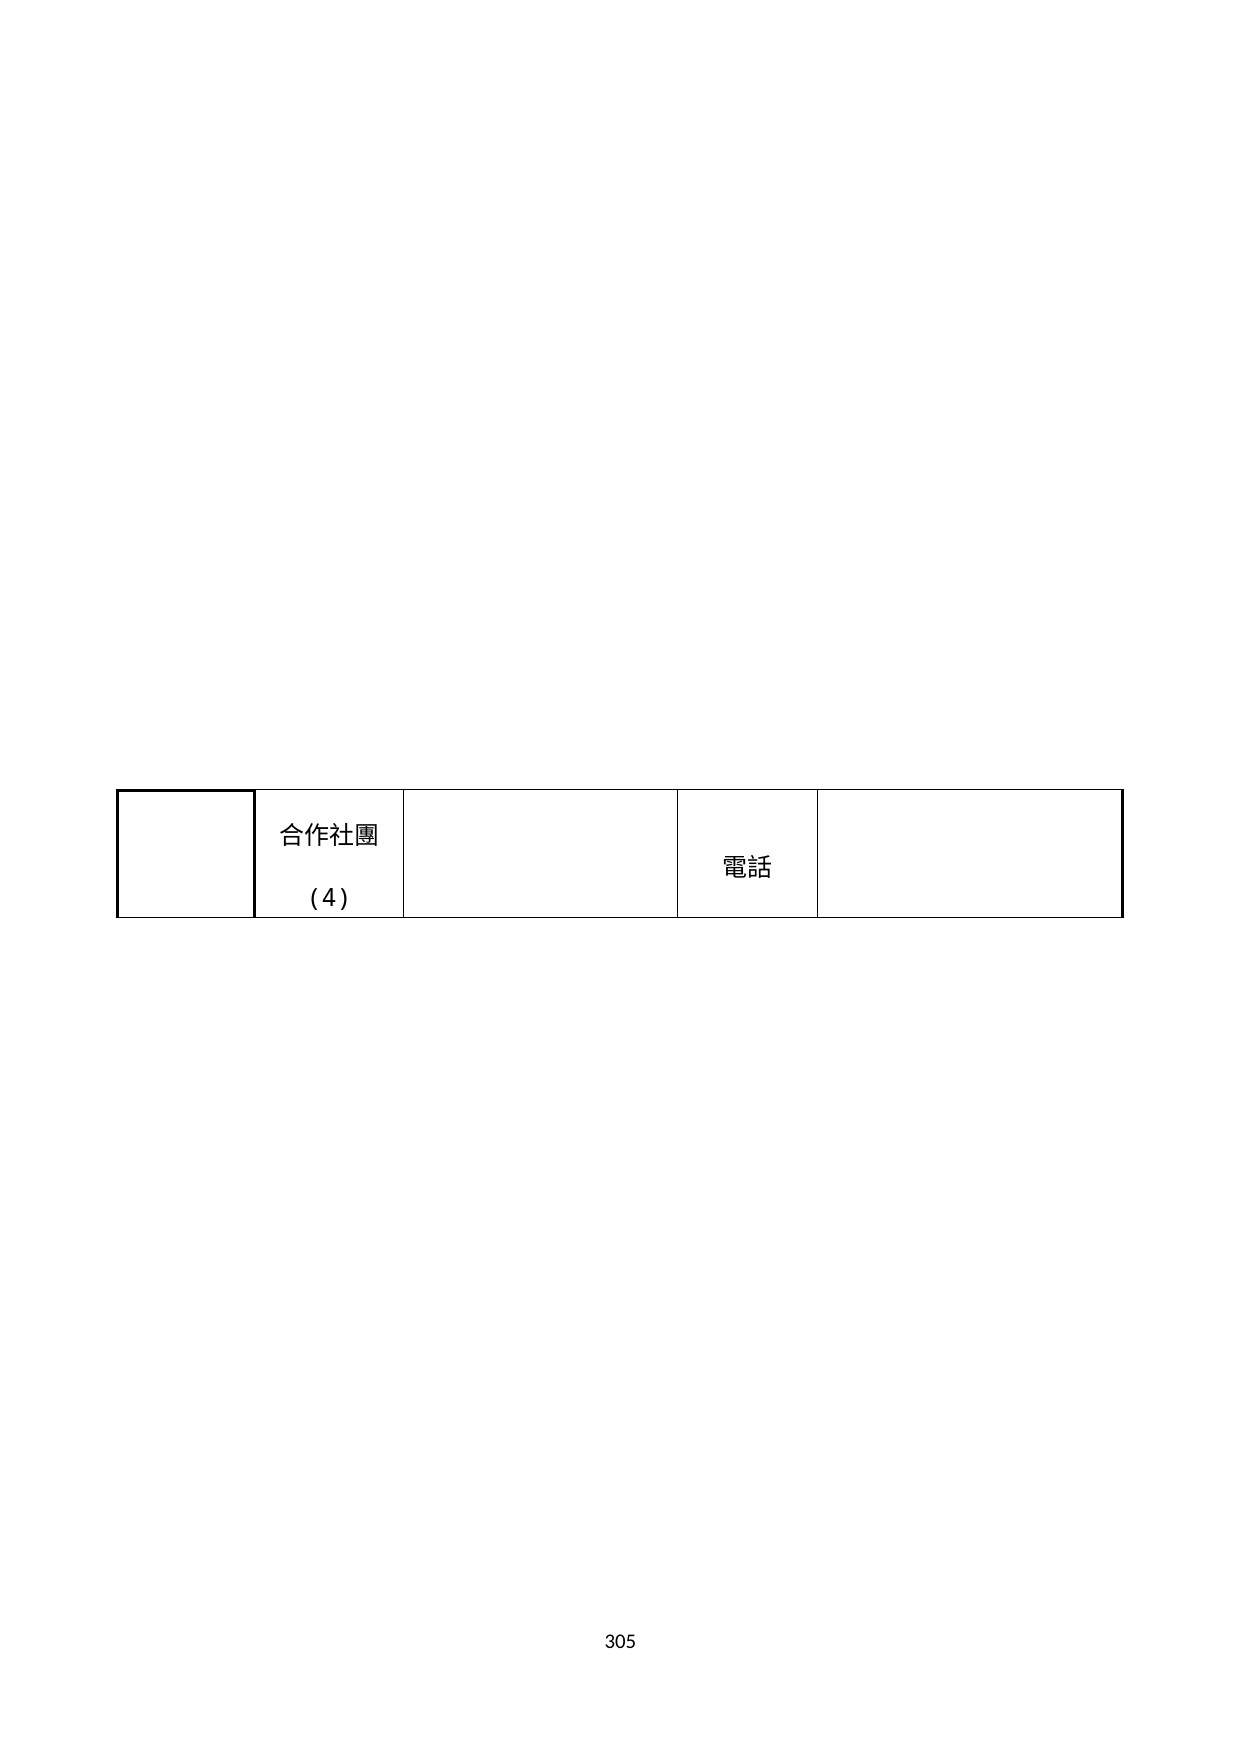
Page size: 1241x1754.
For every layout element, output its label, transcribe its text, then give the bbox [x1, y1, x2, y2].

table_header [119, 792, 253, 917]
table_cell 電話 [678, 790, 817, 917]
table_cell [818, 790, 1121, 917]
table_cell [404, 790, 677, 917]
table_cell 合作社團(4) [256, 790, 403, 917]
